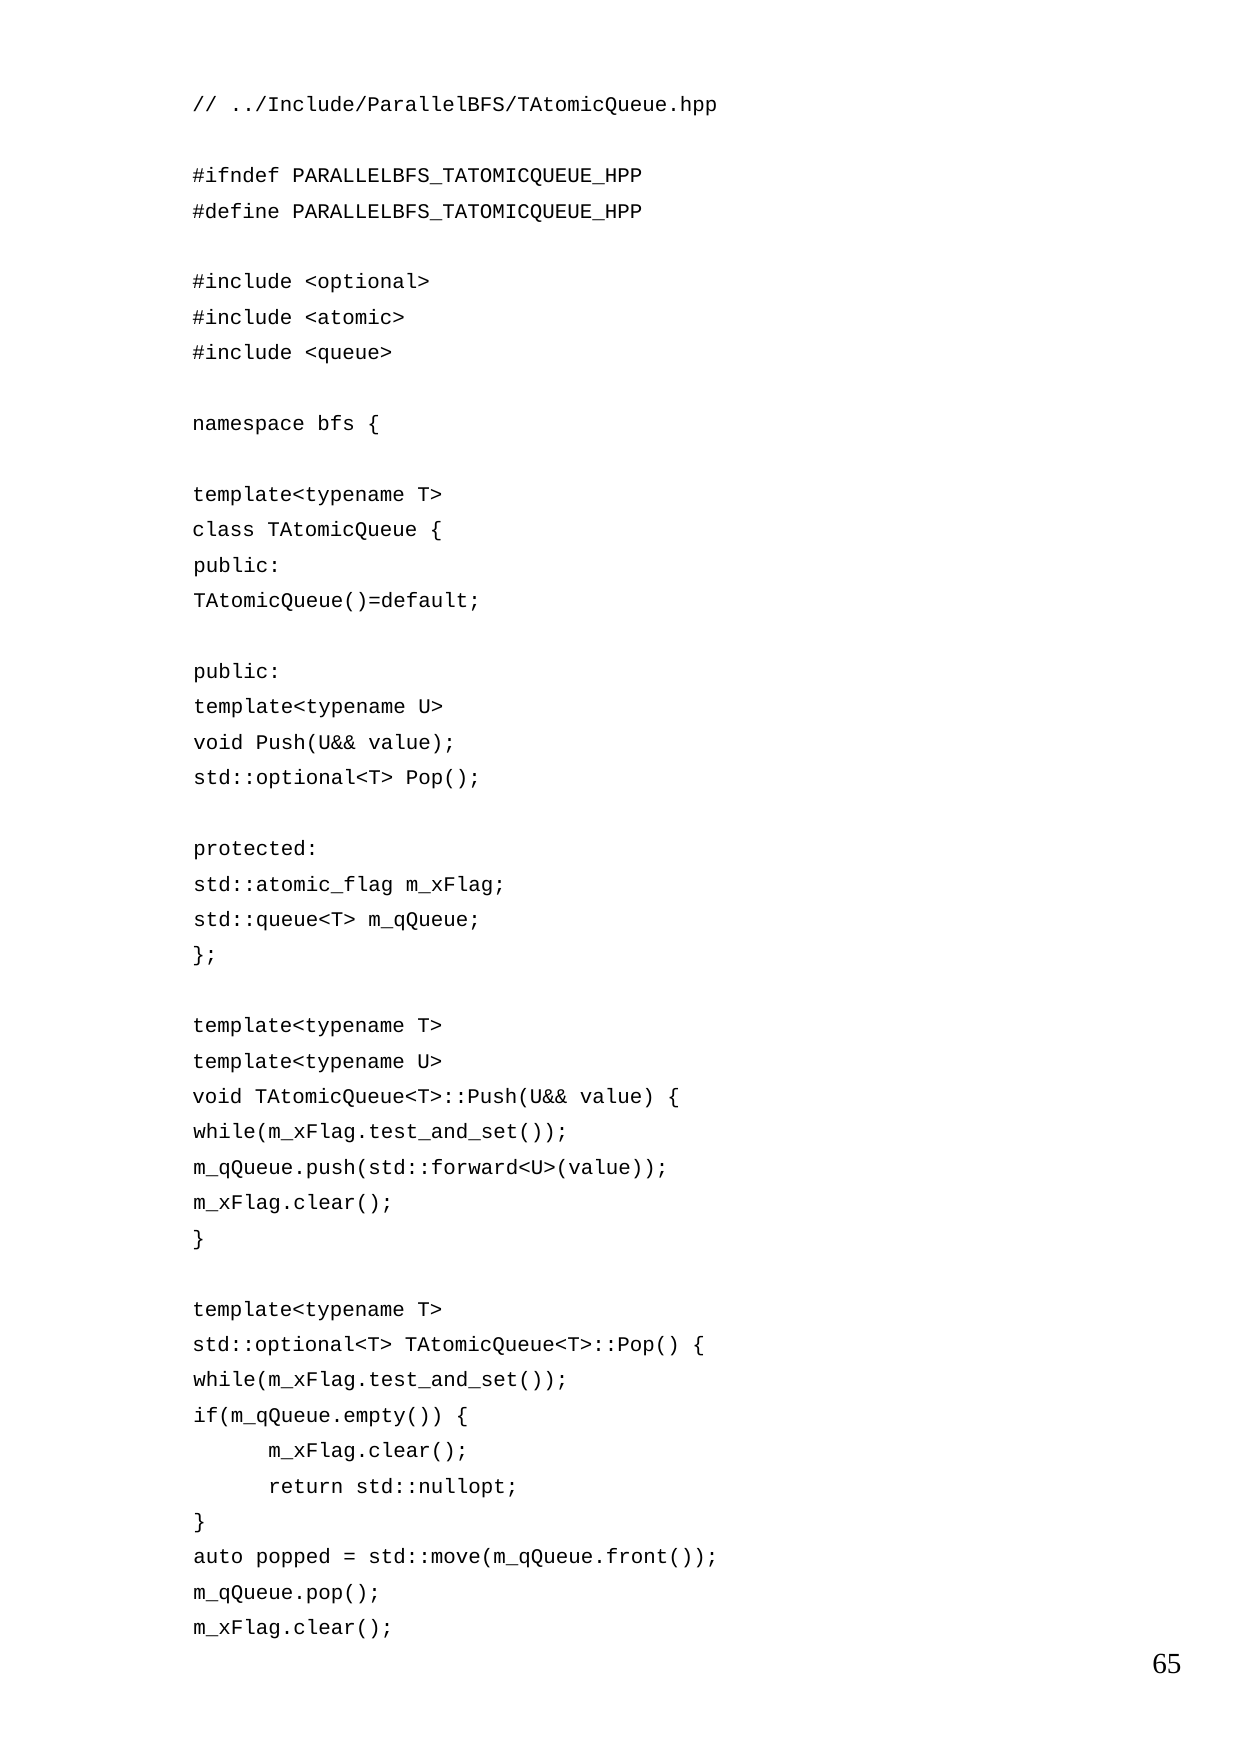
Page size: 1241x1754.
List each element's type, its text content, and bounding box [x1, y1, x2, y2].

text m_xFlag.clear(); [118, 1440, 1181, 1464]
text while(m_xFlag.test_and_set()); [118, 1369, 1181, 1393]
text }; [118, 944, 1181, 968]
text std::queue<T> m_qQueue; [118, 909, 1181, 933]
text std::optional<T> TAtomicQueue<T>::Pop() { [118, 1334, 1181, 1358]
text std::optional<T> Pop(); [118, 767, 1181, 791]
text auto popped = std::move(m_qQueue.front()); [118, 1547, 1181, 1570]
text while(m_xFlag.test_and_set()); [118, 1122, 1181, 1145]
text void TAtomicQueue<T>::Push(U&& value) { [118, 1086, 1181, 1110]
text template<typename U> [118, 697, 1181, 720]
text #include <queue> [118, 342, 1181, 366]
text } [118, 1228, 1181, 1251]
text std::atomic_flag m_xFlag; [118, 874, 1181, 897]
text m_xFlag.clear(); [118, 1192, 1181, 1216]
text public: [118, 661, 1181, 685]
text void Push(U&& value); [118, 732, 1181, 756]
text #define PARALLELBFS_TATOMICQUEUE_HPP [118, 201, 1181, 224]
text TAtomicQueue()=default; [118, 590, 1181, 614]
text #include <optional> [118, 272, 1181, 295]
text m_qQueue.push(std::forward<U>(value)); [118, 1157, 1181, 1181]
text class TAtomicQueue { [118, 519, 1181, 543]
text public: [118, 555, 1181, 578]
text #include <atomic> [118, 307, 1181, 331]
text // ../Include/ParallelBFS/TAtomicQueue.hpp [118, 94, 1181, 118]
text template<typename T> [118, 1299, 1181, 1322]
text m_qQueue.pop(); [118, 1582, 1181, 1606]
text template<typename T> [118, 1015, 1181, 1039]
text template<typename U> [118, 1051, 1181, 1074]
text if(m_qQueue.empty()) { [118, 1405, 1181, 1428]
text #ifndef PARALLELBFS_TATOMICQUEUE_HPP [118, 165, 1181, 189]
text return std::nullopt; [118, 1476, 1181, 1499]
text template<typename T> [118, 484, 1181, 508]
text } [118, 1511, 1181, 1535]
text protected: [118, 838, 1181, 862]
text namespace bfs { [118, 413, 1181, 437]
text m_xFlag.clear(); [118, 1617, 1181, 1641]
